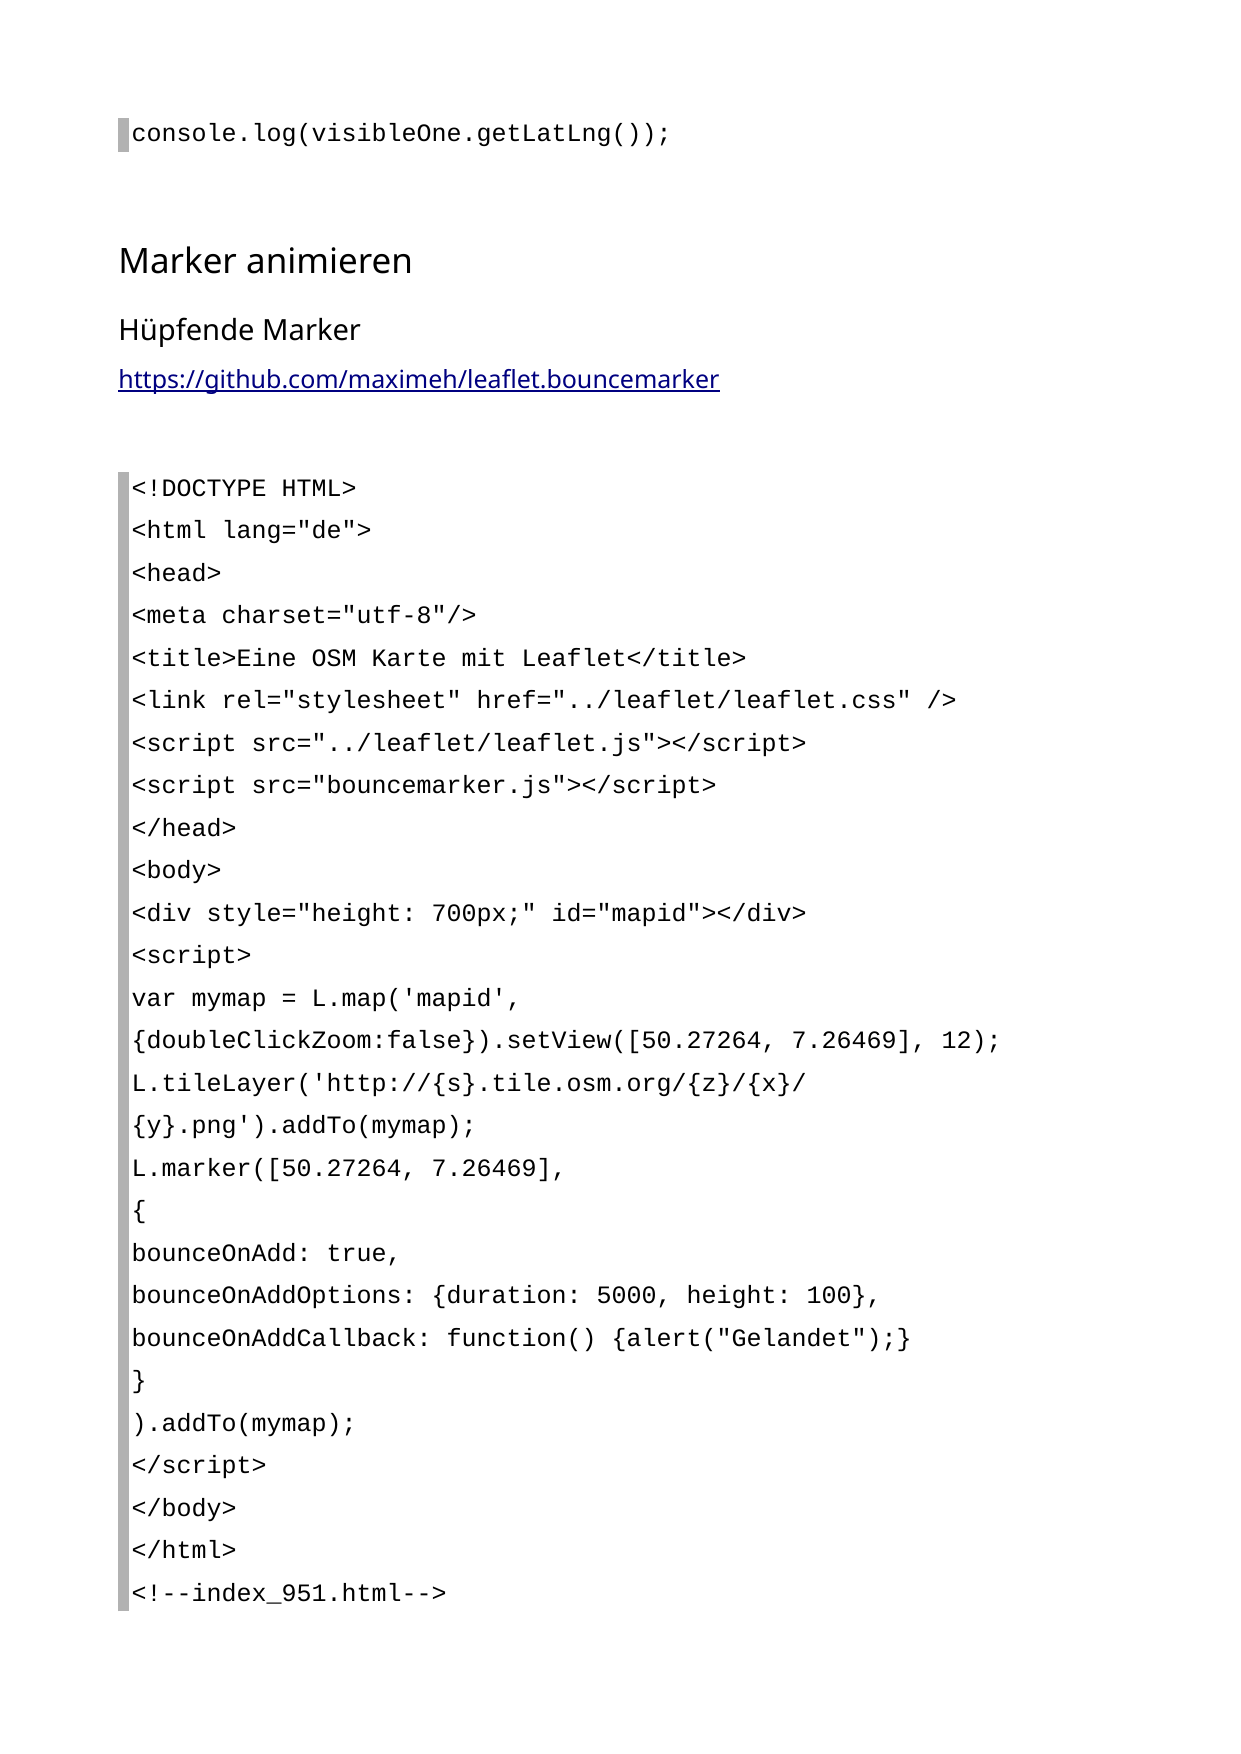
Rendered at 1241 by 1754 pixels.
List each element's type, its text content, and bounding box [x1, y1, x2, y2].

text <html lang="de"> [129, 515, 1122, 546]
text <div style="height: 700px;" id="mapid"></div> [129, 897, 1122, 928]
text <!DOCTYPE HTML> [129, 472, 1122, 503]
text console.log(visibleOne.getLatLng()); [129, 118, 1122, 152]
text bounceOnAdd: true, [129, 1237, 1122, 1268]
text </body> [129, 1492, 1122, 1523]
text <body> [129, 855, 1122, 886]
text bounceOnAddOptions: {duration: 5000, height: 100}, [129, 1280, 1122, 1311]
text <!--index_951.html--> [129, 1577, 1122, 1611]
subtitle Hüpfende Marker [118, 309, 1122, 349]
text bounceOnAddCallback: function() {alert("Gelandet");} [129, 1322, 1122, 1353]
text </html> [129, 1535, 1122, 1566]
text </head> [129, 812, 1122, 843]
text <script src="../leaflet/leaflet.js"></script> [129, 727, 1122, 758]
text ).addTo(mymap); [129, 1407, 1122, 1438]
text L.tileLayer('http://{s}.tile.osm.org/{z}/{x}/{y}.png').addTo(mymap); [129, 1067, 1122, 1141]
subtitle Marker animieren [118, 236, 1122, 284]
text <meta charset="utf-8"/> [129, 600, 1122, 631]
text } [129, 1365, 1122, 1396]
text var mymap = L.map('mapid', {doubleClickZoom:false}).setView([50.27264, 7.26469], 12); [129, 982, 1122, 1056]
text https://github.com/maximeh/leaflet.bouncemarker [118, 361, 1122, 395]
text <script> [129, 940, 1122, 971]
text L.marker([50.27264, 7.26469], [129, 1152, 1122, 1183]
text <link rel="stylesheet" href="../leaflet/leaflet.css" /> [129, 685, 1122, 716]
text { [129, 1195, 1122, 1226]
text <script src="bouncemarker.js"></script> [129, 770, 1122, 801]
text </script> [129, 1450, 1122, 1481]
text <title>Eine OSM Karte mit Leaflet</title> [129, 642, 1122, 673]
text <head> [129, 557, 1122, 588]
